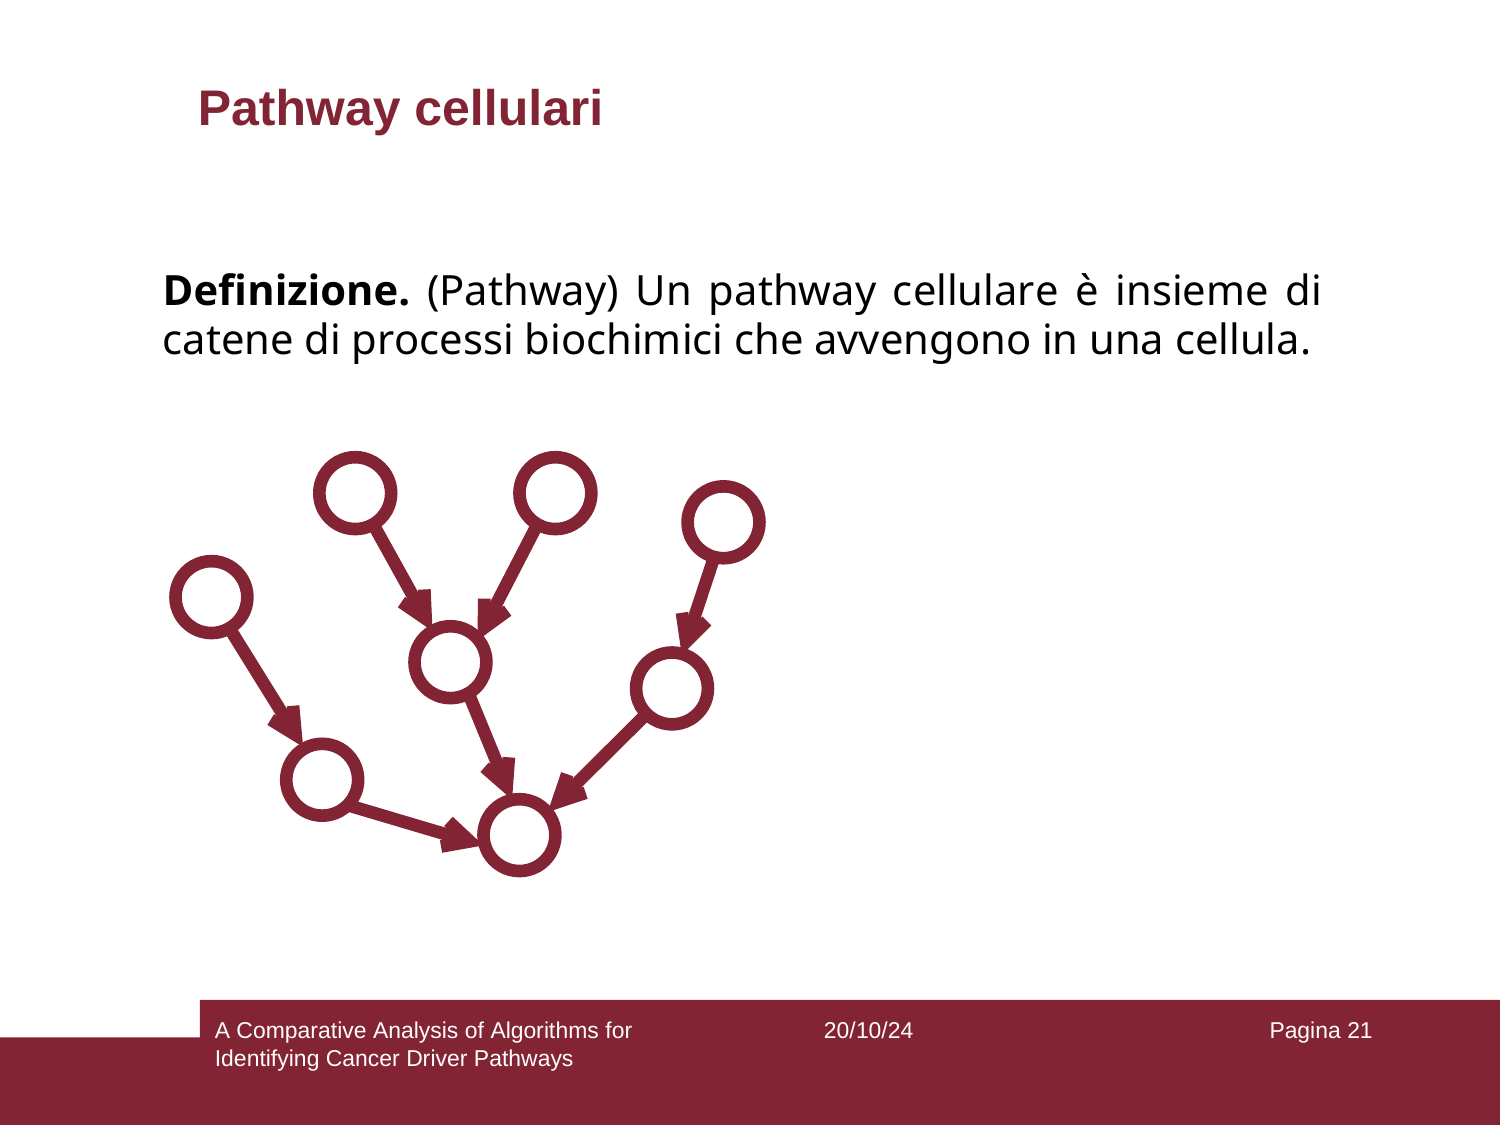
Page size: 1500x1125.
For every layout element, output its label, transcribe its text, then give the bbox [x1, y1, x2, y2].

text_box Definizione. (Pathway) Un pathway cellulare è insieme di catene di processi biochimici che avvengono in una cellula. [147, 255, 1400, 371]
picture [159, 435, 776, 893]
text_box A Comparative Analysis of Algorithms for Identifying Cancer Driver Pathways [199, 1008, 676, 1084]
title Pathway cellulari [183, 67, 1400, 150]
text_box 20/10/24 [712, 1008, 1026, 1084]
text_box Pagina <number> [1074, 1008, 1388, 1084]
